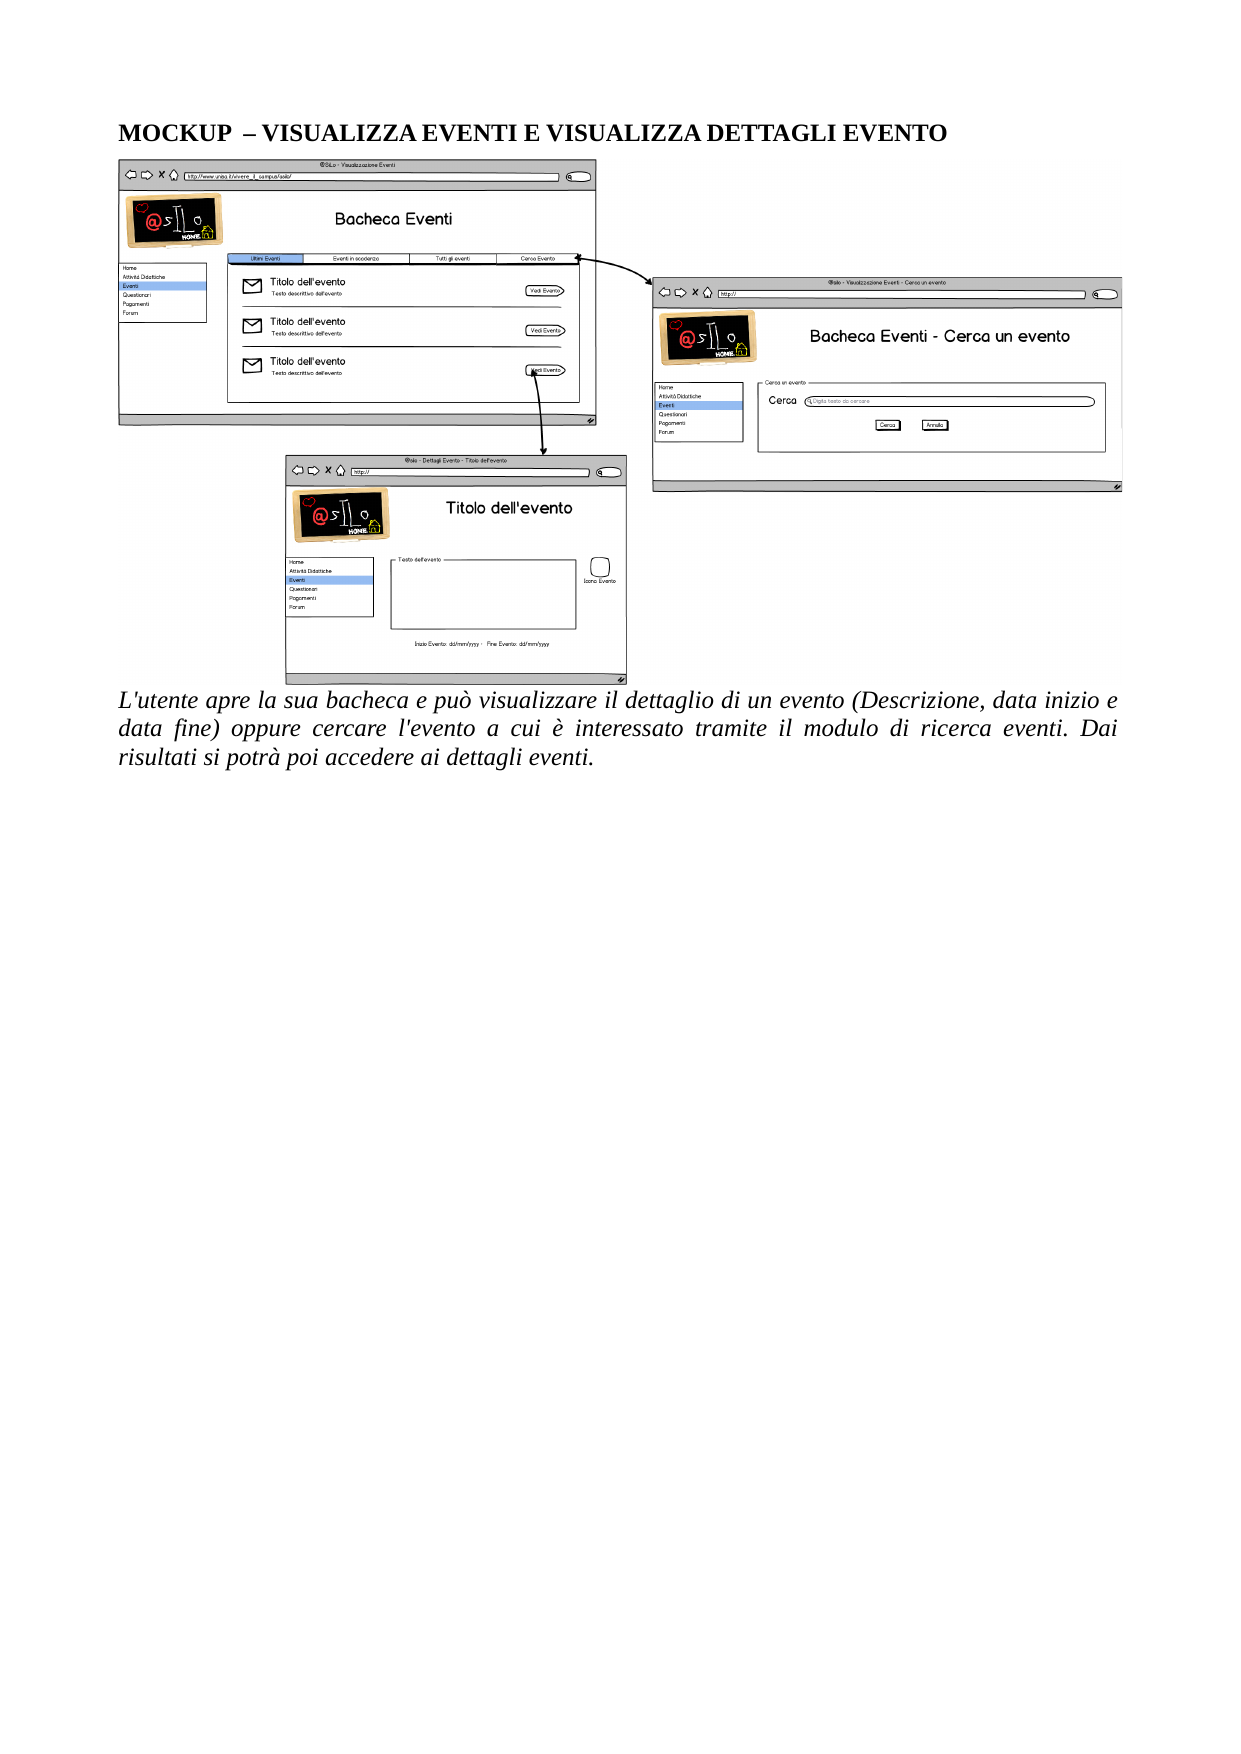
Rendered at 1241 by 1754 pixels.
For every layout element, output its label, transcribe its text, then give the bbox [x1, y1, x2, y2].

picture [118, 159, 1123, 685]
text L'utente apre la sua bacheca e può visualizzare il dettaglio di un evento (Descrizione, data inizio e data fine) oppure cercare l'evento a cui è interessato tramite il modulo di ricerca eventi. Dai risultati si potrà poi accedere ai dettagli eventi. [118, 685, 1122, 771]
text MOCKUP – VISUALIZZA EVENTI E VISUALIZZA DETTAGLI EVENTO [118, 118, 1122, 147]
